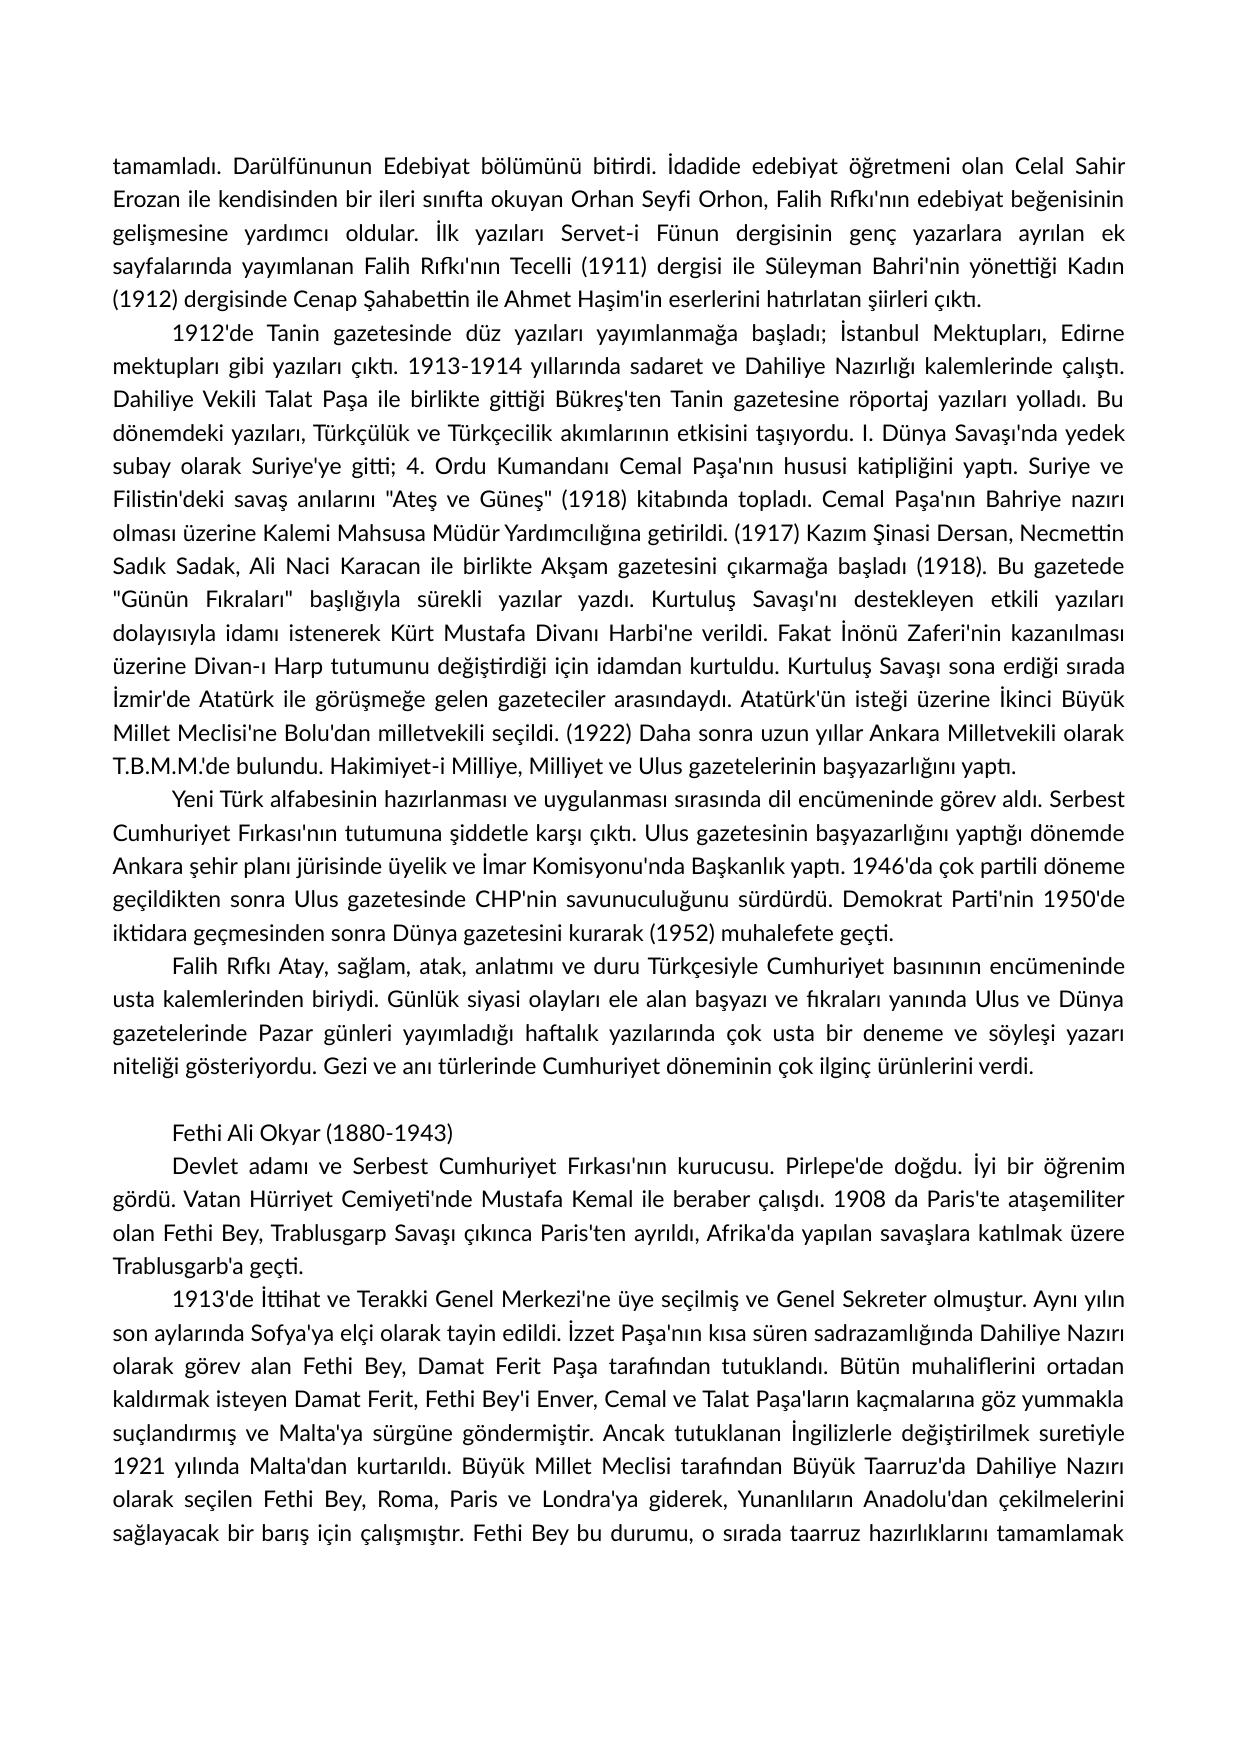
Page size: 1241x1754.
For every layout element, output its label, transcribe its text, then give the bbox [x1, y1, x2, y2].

text Devlet adamı ve Serbest Cumhuriyet Fırkası'nın kurucusu. Pirlepe'de doğdu. İyi bir öğrenim gördü. Vatan Hürriyet Cemiyeti'nde Mustafa Kemal ile beraber çalışdı. 1908 da Paris'te ataşemiliter olan Fethi Bey, Trablusgarp Savaşı çıkınca Paris'ten ayrıldı, Afrika'da yapılan savaşlara katılmak üzere Trablusgarb'a geçti. [112, 1148, 1126, 1281]
text Yeni Türk alfabesinin hazırlanması ve uygulanması sırasında dil encümeninde görev aldı. Serbest Cumhuriyet Fırkası'nın tutumuna şiddetle karşı çıktı. Ulus gazetesinin başyazarlığını yaptığı dönemde Ankara şehir planı jürisinde üyelik ve İmar Komisyonu'nda Başkanlık yaptı. 1946'da çok partili döneme geçildikten sonra Ulus gazetesinde CHP'nin savunuculuğunu sürdürdü. Demokrat Parti'nin 1950'de iktidara geçmesinden sonra Dünya gazetesini kurarak (1952) muhalefete geçti. [112, 781, 1126, 948]
text Falih Rıfkı Atay, sağlam, atak, anlatımı ve duru Türkçesiyle Cumhuriyet basınının encümeninde usta kalemlerinden biriydi. Günlük siyasi olayları ele alan başyazı ve fıkraları yanında Ulus ve Dünya gazetelerinde Pazar günleri yayımladığı haftalık yazılarında çok usta bir deneme ve söyleşi yazarı niteliği gösteriyordu. Gezi ve anı türlerinde Cumhuriyet döneminin çok ilginç ürünlerini verdi. [112, 948, 1126, 1081]
text 1912'de Tanin gazetesinde düz yazıları yayımlanmağa başladı; İstanbul Mektupları, Edirne mektupları gibi yazıları çıktı. 1913-1914 yıllarında sadaret ve Dahiliye Nazırlığı kalemlerinde çalıştı. Dahiliye Vekili Talat Paşa ile birlikte gittiği Bükreş'ten Tanin gazetesine röportaj yazıları yolladı. Bu dönemdeki yazıları, Türkçülük ve Türkçecilik akımlarının etkisini taşıyordu. I. Dünya Savaşı'nda yedek subay olarak Suriye'ye gitti; 4. Ordu Kumandanı Cemal Paşa'nın hususi katipliğini yaptı. Suriye ve Filistin'deki savaş anılarını "Ateş ve Güneş" (1918) kitabında topladı. Cemal Paşa'nın Bahriye nazırı olması üzerine Kalemi Mahsusa Müdür Yardımcılığına getirildi. (1917) Kazım Şinasi Dersan, Necmettin Sadık Sadak, Ali Naci Karacan ile birlikte Akşam gazetesini çıkarmağa başladı (1918). Bu gazetede "Günün Fıkraları" başlığıyla sürekli yazılar yazdı. Kurtuluş Savaşı'nı destekleyen etkili yazıları dolayısıyla idamı istenerek Kürt Mustafa Divanı Harbi'ne verildi. Fakat İnönü Zaferi'nin kazanılması üzerine Divan-ı Harp tutumunu değiştirdiği için idamdan kurtuldu. Kurtuluş Savaşı sona erdiği sırada İzmir'de Atatürk ile görüşmeğe gelen gazeteciler arasındaydı. Atatürk'ün isteği üzerine İkinci Büyük Millet Meclisi'ne Bolu'dan milletvekili seçildi. (1922) Daha sonra uzun yıllar Ankara Milletvekili olarak T.B.M.M.'de bulundu. Hakimiyet-i Milliye, Milliyet ve Ulus gazetelerinin başyazarlığını yaptı. [112, 314, 1126, 781]
text Fethi Ali Okyar (1880-1943) [112, 1114, 1126, 1148]
text tamamladı. Darülfünunun Edebiyat bölümünü bitirdi. İdadide edebiyat öğretmeni olan Celal Sahir Erozan ile kendisinden bir ileri sınıfta okuyan Orhan Seyfi Orhon, Falih Rıfkı'nın edebiyat beğenisinin gelişmesine yardımcı oldular. İlk yazıları Servet-i Fünun dergisinin genç yazarlara ayrılan ek sayfalarında yayımlanan Falih Rıfkı'nın Tecelli (1911) dergisi ile Süleyman Bahri'nin yönettiği Kadın (1912) dergisinde Cenap Şahabettin ile Ahmet Haşim'in eserlerini hatırlatan şiirleri çıktı. [112, 148, 1126, 314]
text 1913'de İttihat ve Terakki Genel Merkezi'ne üye seçilmiş ve Genel Sekreter olmuştur. Aynı yılın son aylarında Sofya'ya elçi olarak tayin edildi. İzzet Paşa'nın kısa süren sadrazamlığında Dahiliye Nazırı olarak görev alan Fethi Bey, Damat Ferit Paşa tarafından tutuklandı. Bütün muhaliflerini ortadan kaldırmak isteyen Damat Ferit, Fethi Bey'i Enver, Cemal ve Talat Paşa'ların kaçmalarına göz yummakla suçlandırmış ve Malta'ya sürgüne göndermiştir. Ancak tutuklanan İngilizlerle değiştirilmek suretiyle 1921 yılında Malta'dan kurtarıldı. Büyük Millet Meclisi tarafından Büyük Taarruz'da Dahiliye Nazırı olarak seçilen Fethi Bey, Roma, Paris ve Londra'ya giderek, Yunanlıların Anadolu'dan çekilmelerini sağlayacak bir barış için çalışmıştır. Fethi Bey bu durumu, o sırada taarruz hazırlıklarını tamamlamak [112, 1281, 1126, 1548]
